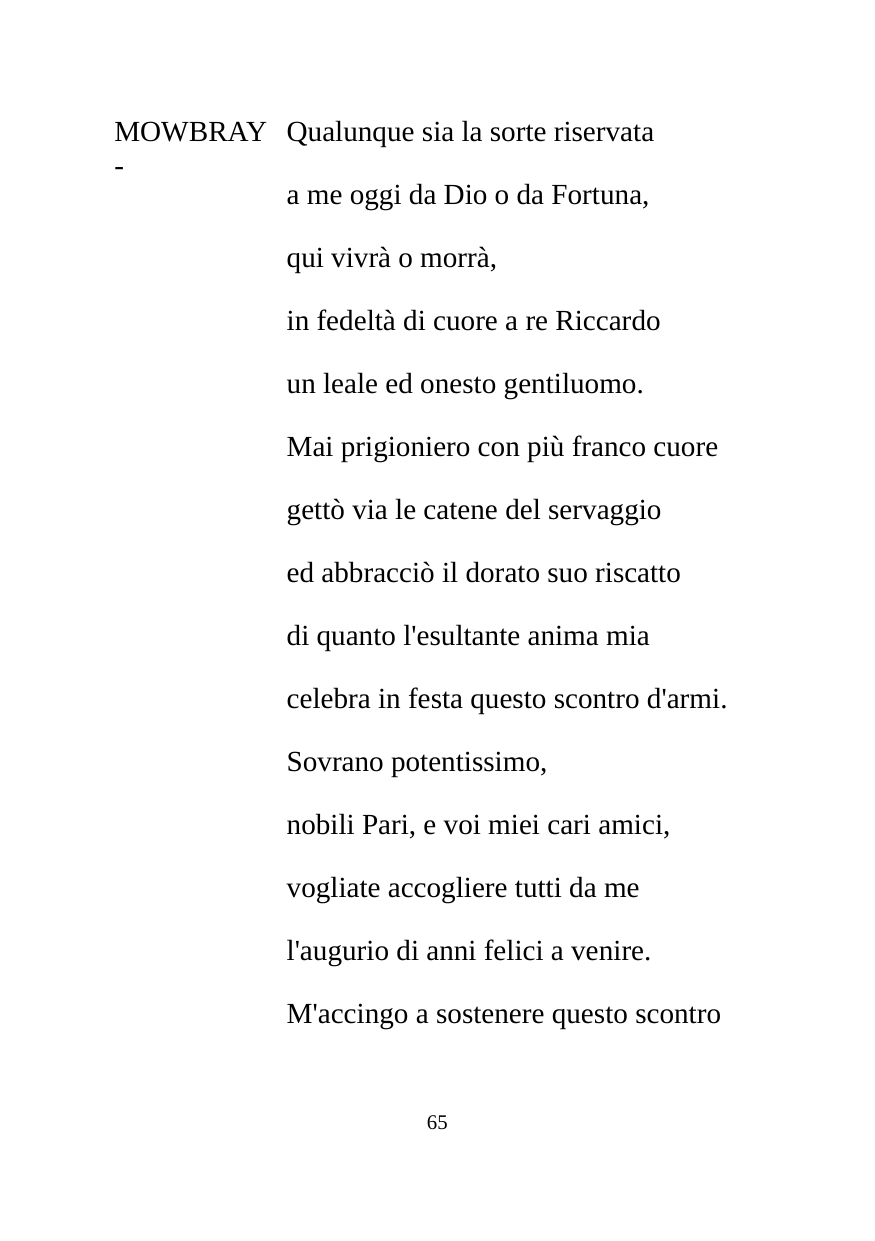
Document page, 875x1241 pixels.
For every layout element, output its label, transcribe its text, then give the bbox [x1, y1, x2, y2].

table_cell MOWBRAY - [106, 106, 279, 1067]
table_cell Qualunque sia la sorte riservata a me oggi da Dio o da Fortuna, qui vivrà o morrà, in fedeltà di cuore a re Riccardo un leale ed onesto gentiluomo. Mai prigioniero con più franco cuore gettò via le catene del servaggio ed abbracciò il dorato suo riscatto di quanto l'esultante anima mia celebra in festa questo scontro d'armi. Sovrano potentissimo, nobili Pari, e voi miei cari amici, vogliate accogliere tutti da me l'augurio di anni felici a venire. M'accingo a sostenere questo scontro [279, 106, 768, 1067]
